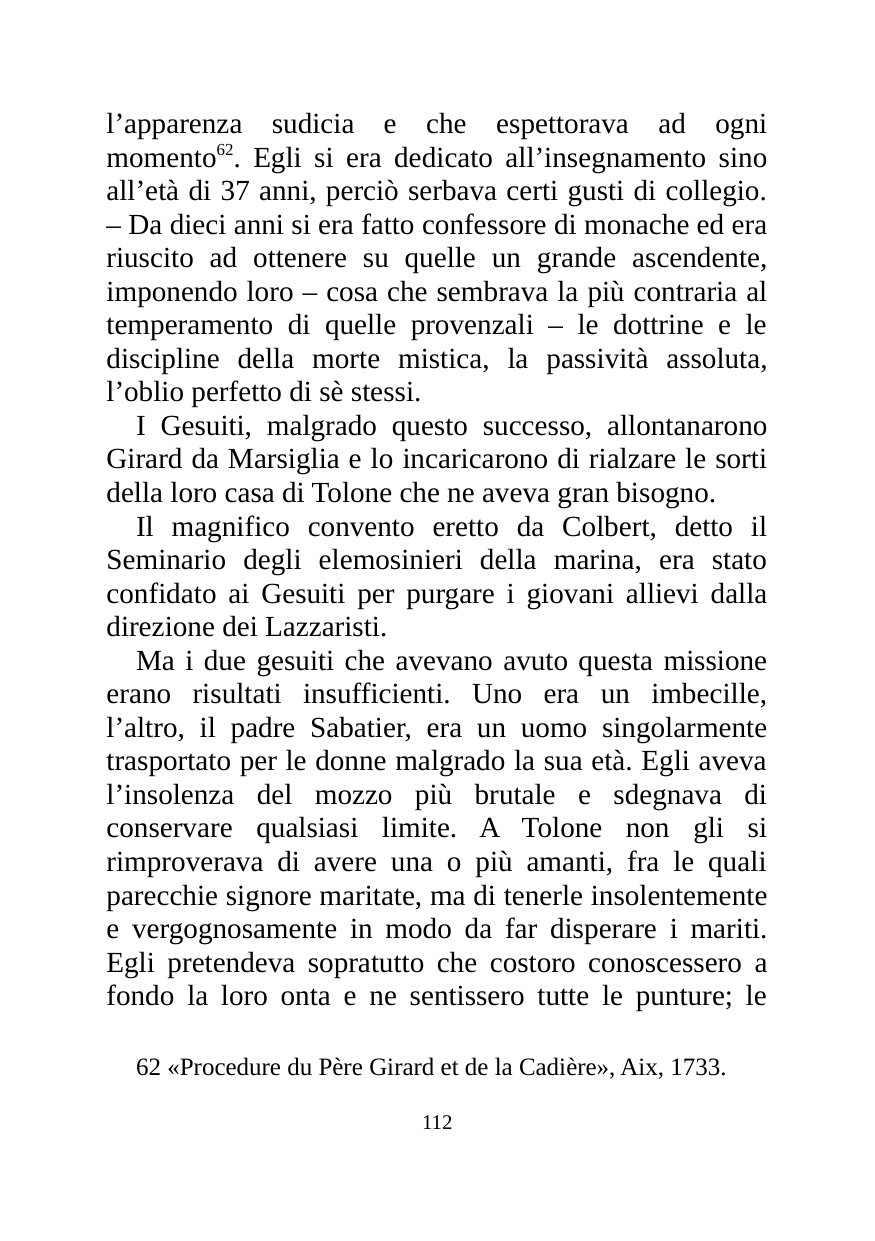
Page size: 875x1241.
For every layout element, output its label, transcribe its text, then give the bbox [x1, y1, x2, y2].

text «Procedure du Père Girard et de la Cadière», Aix, 1733. [106, 1052, 768, 1080]
text I Gesuiti, malgrado questo successo, allontanarono Girard da Marsiglia e lo incaricarono di rialzare le sorti della loro casa di Tolone che ne aveva gran bisogno. [106, 408, 768, 509]
text Ma i due gesuiti che avevano avuto questa missione erano risultati insufficienti. Uno era un imbecille, l’altro, il padre Sabatier, era un uomo singolarmente trasportato per le donne malgrado la sua età. Egli aveva l’insolenza del mozzo più brutale e sdegnava di conservare qualsiasi limite. A Tolone non gli si rimproverava di avere una o più amanti, fra le quali parecchie signore maritate, ma di tenerle insolentemente e vergognosamente in modo da far disperare i mariti. Egli pretendeva sopratutto che costoro conoscessero a fondo la loro onta e ne sentissero tutte le punture; le [106, 643, 768, 1012]
text l’apparenza sudicia e che espettorava ad ogni momento. Egli si era dedicato all’insegnamento sino all’età di 37 anni, perciò serbava certi gusti di collegio. – Da dieci anni si era fatto confessore di monache ed era riuscito ad ottenere su quelle un grande ascendente, imponendo loro – cosa che sembrava la più contraria al temperamento di quelle provenzali – le dottrine e le discipline della morte mistica, la passività assoluta, l’oblio perfetto di sè stessi. [106, 106, 768, 408]
text Il magnifico convento eretto da Colbert, detto il Seminario degli elemosinieri della marina, era stato confidato ai Gesuiti per purgare i giovani allievi dalla direzione dei Lazzaristi. [106, 509, 768, 643]
